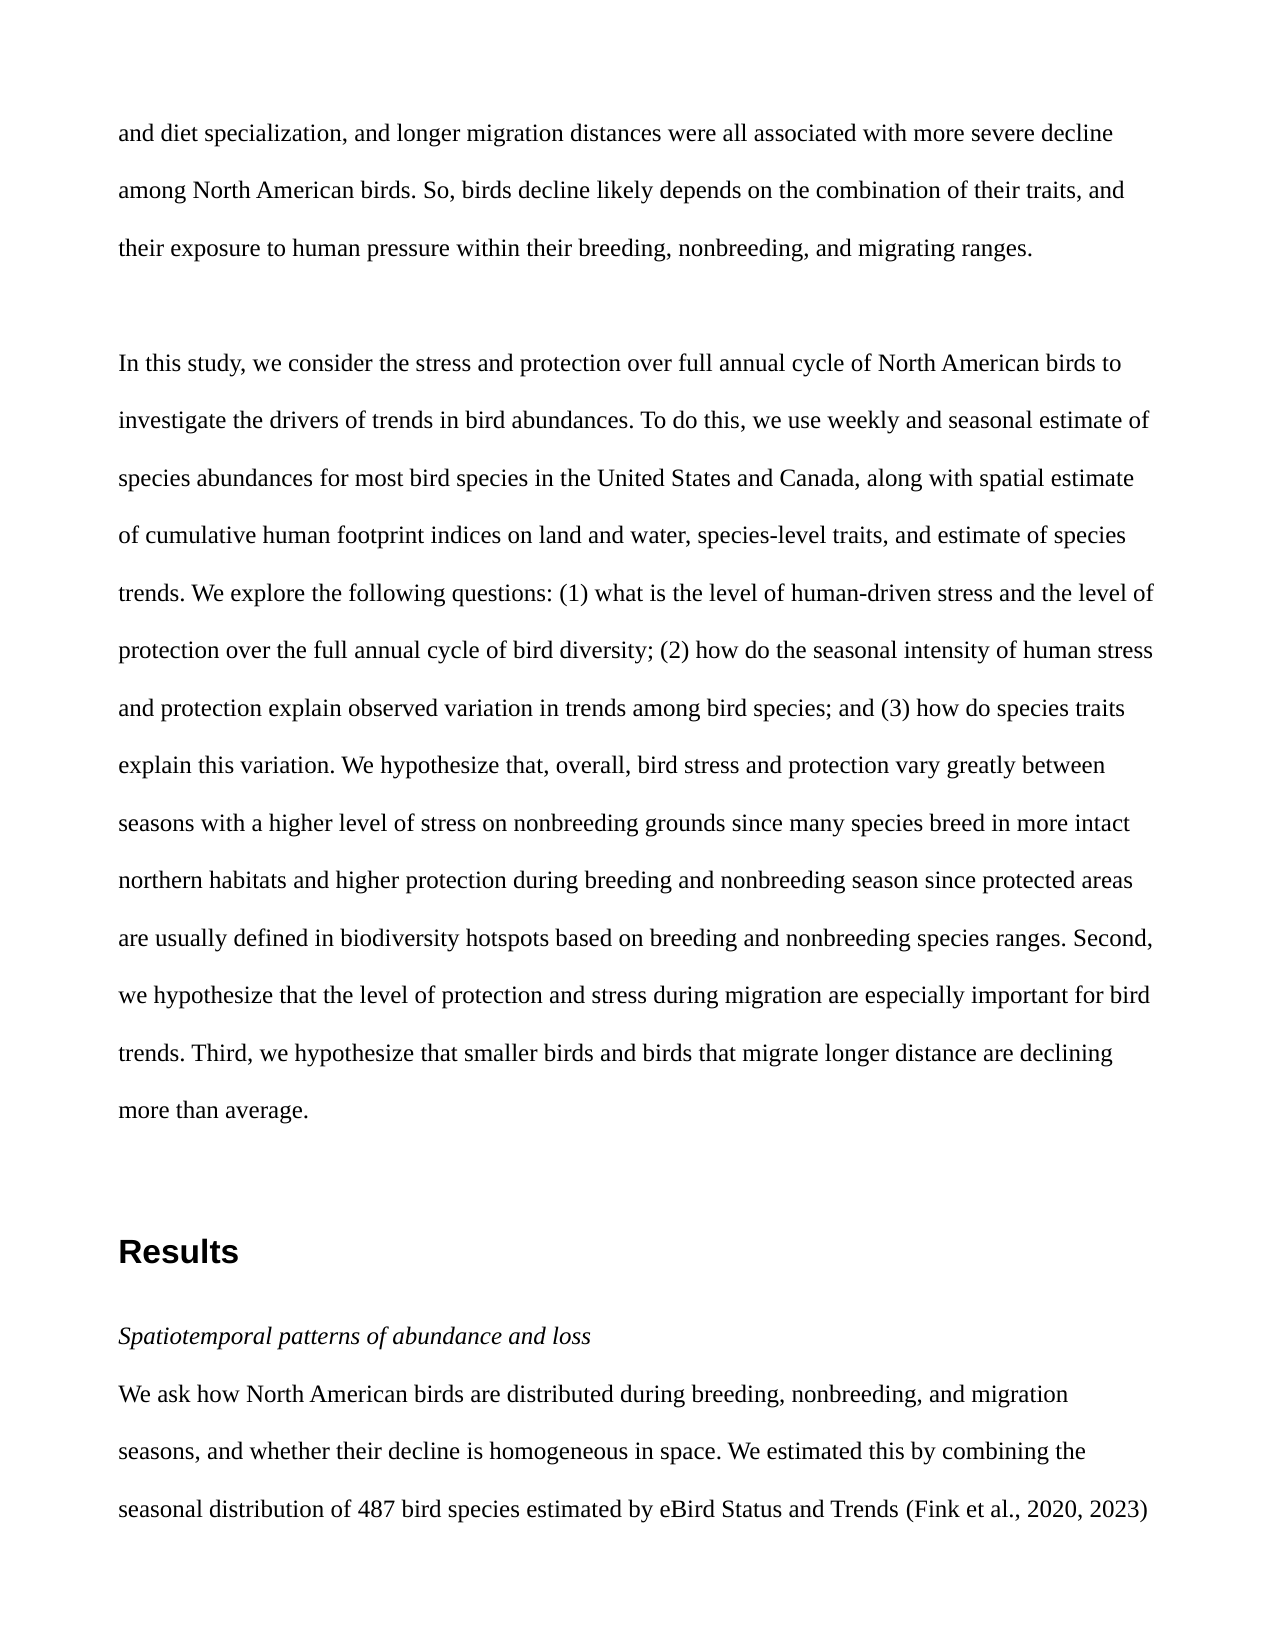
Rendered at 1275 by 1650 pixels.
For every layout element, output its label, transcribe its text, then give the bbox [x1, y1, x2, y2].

text We ask how North American birds are distributed during breeding, nonbreeding, and migration seasons, and whether their decline is homogeneous in space. We estimated this by combining the seasonal distribution of 487 bird species estimated by eBird Status and Trends (Fink et al., 2020, 2023) [118, 1379, 1157, 1522]
text In this study, we consider the stress and protection over full annual cycle of North American birds to investigate the drivers of trends in bird abundances. To do this, we use weekly and seasonal estimate of species abundances for most bird species in the United States and Canada, along with spatial estimate of cumulative human footprint indices on land and water, species-level traits, and estimate of species trends. We explore the following questions: (1) what is the level of human-driven stress and the level of protection over the full annual cycle of bird diversity; (2) how do the seasonal intensity of human stress and protection explain observed variation in trends among bird species; and (3) how do species traits explain this variation. We hypothesize that, overall, bird stress and protection vary greatly between seasons with a higher level of stress on nonbreeding grounds since many species breed in more intact northern habitats and higher protection during breeding and nonbreeding season since protected areas are usually defined in biodiversity hotspots based on breeding and nonbreeding species ranges. Second, we hypothesize that the level of protection and stress during migration are especially important for bird trends. Third, we hypothesize that smaller birds and birds that migrate longer distance are declining more than average. [118, 348, 1157, 1124]
text and diet specialization, and longer migration distances were all associated with more severe decline among North American birds. So, birds decline likely depends on the combination of their traits, and their exposure to human pressure within their breeding, nonbreeding, and migrating ranges. [118, 118, 1157, 262]
text Spatiotemporal patterns of abundance and loss [118, 1321, 1157, 1350]
subtitle Results [118, 1231, 1157, 1270]
